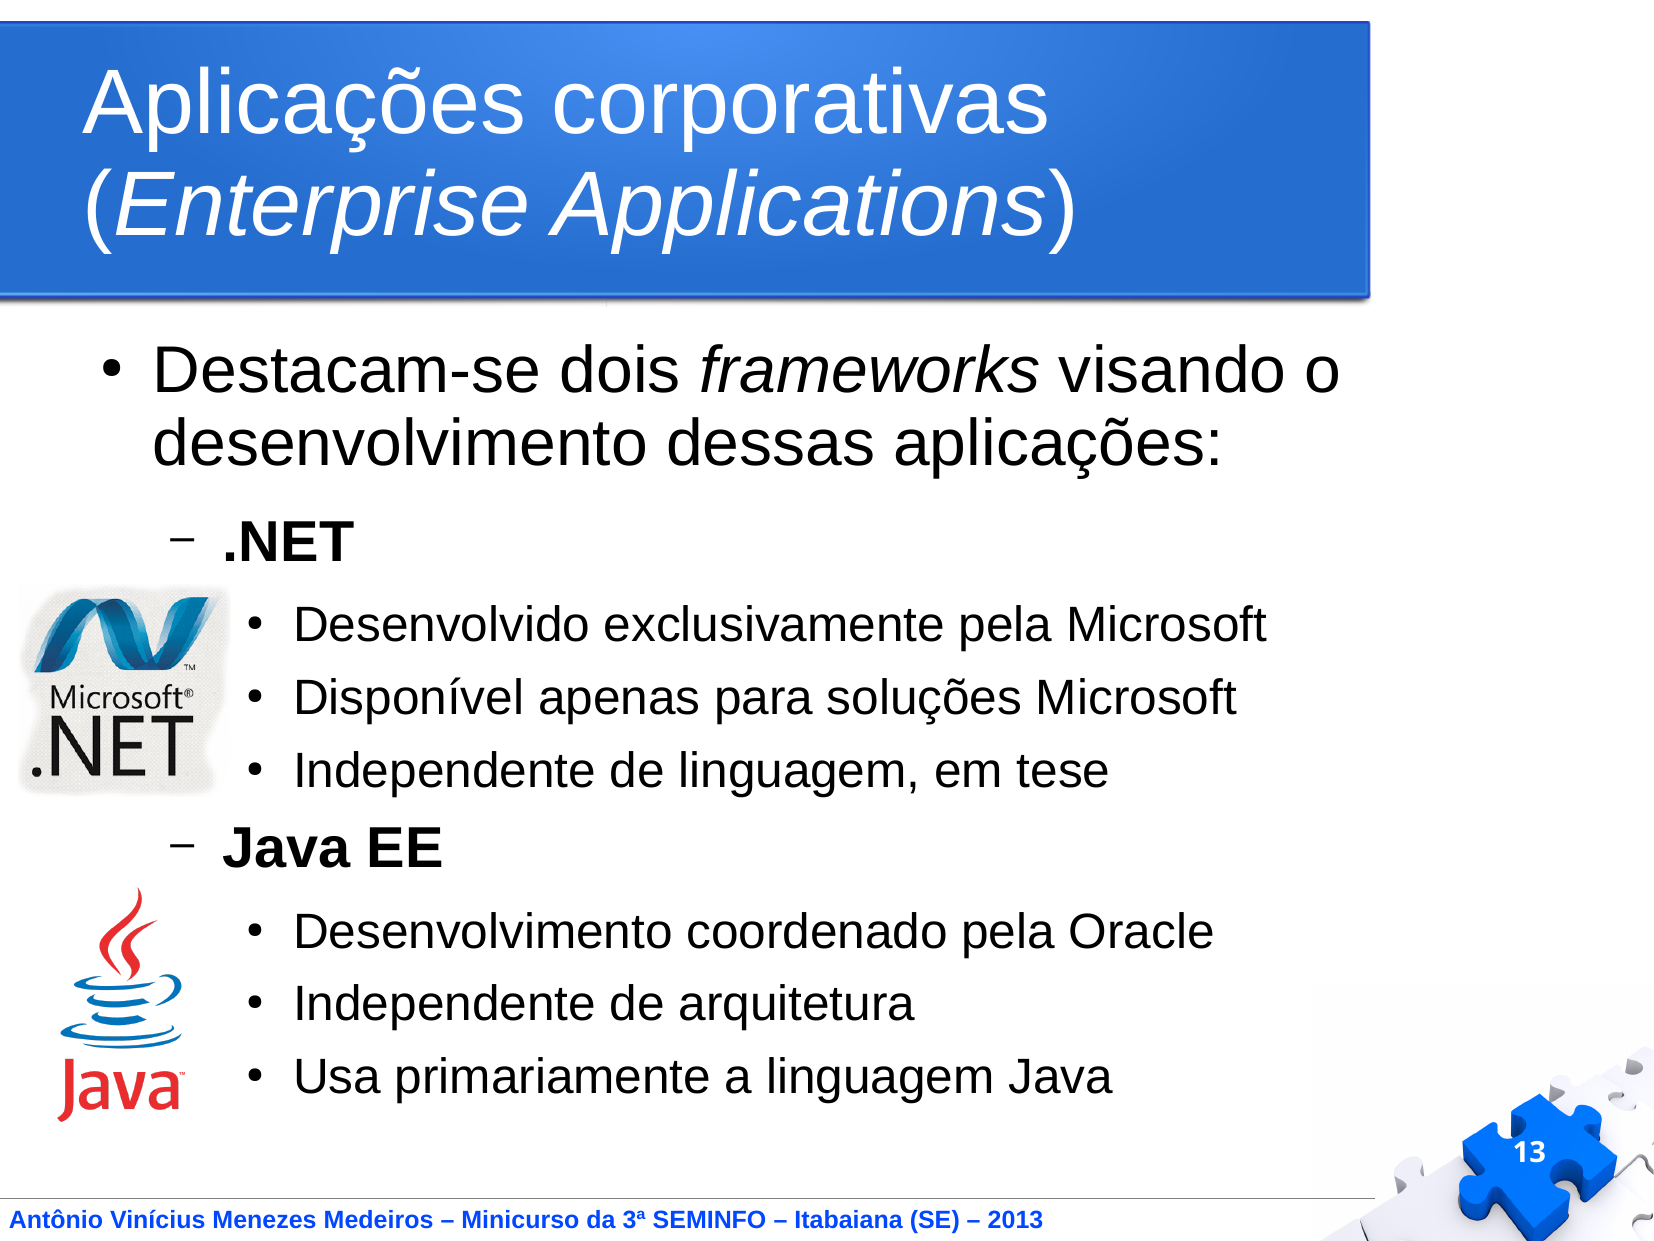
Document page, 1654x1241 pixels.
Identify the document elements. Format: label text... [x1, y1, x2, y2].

list Destacam-se dois frameworks visando o desenvolvimento dessas aplicações: .NET Desenvolvido exclusivamente pela Microsoft Disponível apenas para soluções Microsoft Independente de linguagem, em tese Java EE Desenvolvimento coordenado pela Oracle Independente de arquitetura Usa primariamente a linguagem Java [82, 332, 1356, 1111]
picture [1311, 983, 1654, 1241]
picture [18, 584, 231, 797]
picture [57, 887, 185, 1123]
title Aplicações corporativas (Enterprise Applications) [82, 49, 1276, 257]
picture [0, 21, 1375, 307]
